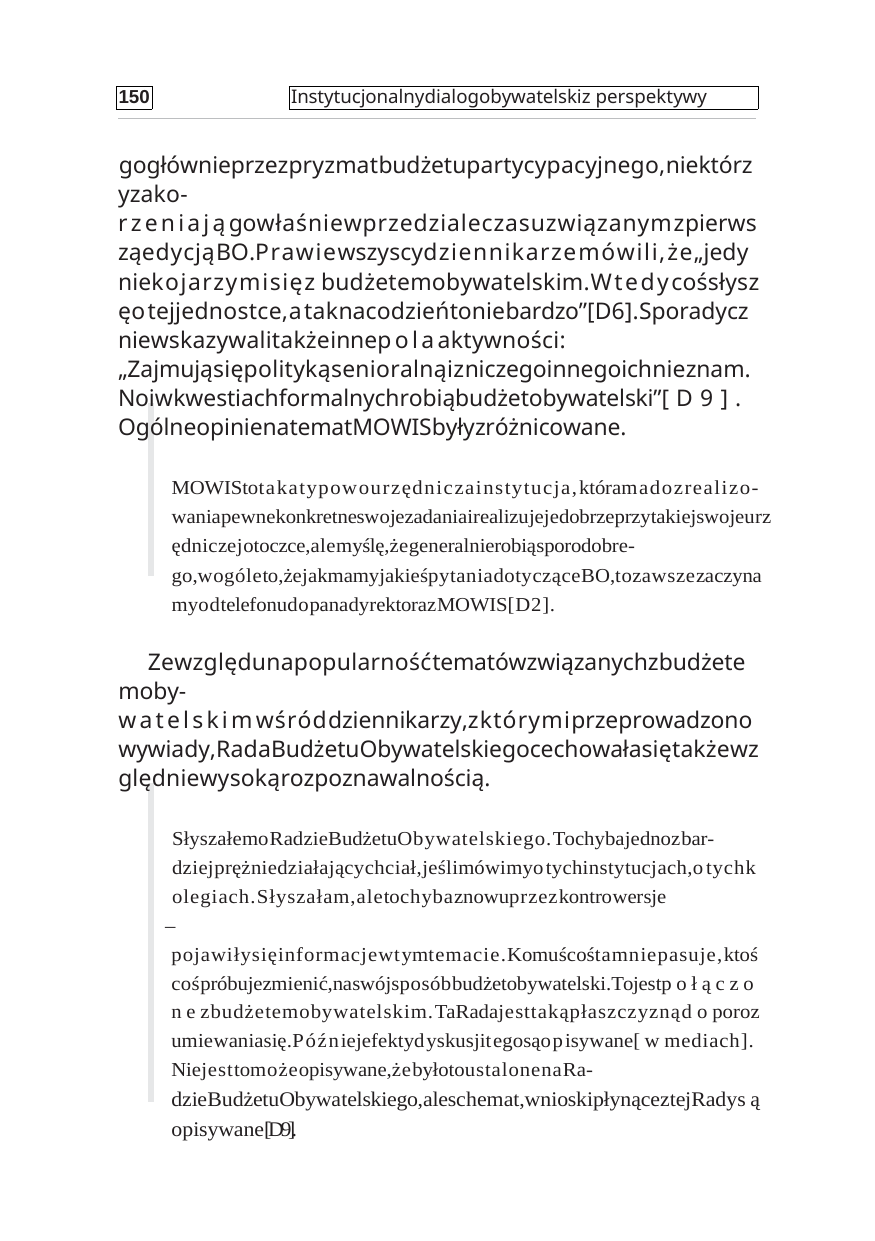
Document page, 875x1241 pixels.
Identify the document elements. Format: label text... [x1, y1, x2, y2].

text Zewzględunapopularnośćtematówzwiązanychzbudżetemoby-watelskimwśróddziennikarzy,zktórymiprzeprowadzonowywiady,RadaBudżetuObywatelskiegocechowałasiętakżewzględniewysokąrozpoznawalnością. [118, 647, 762, 792]
text gogłównieprzezpryzmatbudżetupartycypacyjnego,niektórzyzako-rzeniajągowłaśniewprzedzialeczasuzwiązanymzpierwsząedycjąBO.Prawiewszyscydziennikarzemówili,że„jedyniekojarzymisięzbudżetemobywatelskim.Wtedycośsłyszęotejjednostce,ataknacodzieńtoniebardzo”[D6].Sporadyczniewskazywalitakżeinnepolaaktywności:„Zajmująsiępolitykąsenioralnąizniczegoinnegoichnieznam.Noiwkwestiachformalnychrobiąbudżetobywatelski”[D9].OgólneopinienatematMOWISbyłyzróżnicowane. [118, 150, 762, 442]
text MOWIStotakatypowourzędniczainstytucja,któramadozrealizo-waniapewnekonkretneswojezadaniairealizujejedobrzeprzytakiejswojeurzędniczejotoczce,alemyślę,żegeneralnierobiąsporodobre-go,wogóleto,żejakmamyjakieśpytaniadotycząceBO,tozawszezaczynamyodtelefonudopanadyrektorazMOWIS[D2]. [171, 476, 774, 616]
text SłyszałemoRadzieBudżetuObywatelskiego.Tochybajednozbar-dziejprężniedziałającychciał,jeślimówimyotychinstytucjach,otychkolegiach.Słyszałam,aletochybaznowuprzezkontrowersje [172, 827, 761, 908]
text –pojawiłysięinformacjewtymtemacie.Komuścośtamniepasuje,ktoścośpróbujezmienić,naswójsposóbbudżetobywatelski.Tojestpołączonezbudżetemobywatelskim.TaRadajesttakąpłaszczyznądoporozumiewaniasię.Późniejefektydyskusjitegosąopisywane[wmediach].Niejesttomożeopisywane,żebyłotoustalonenaRa-dzieBudżetuObywatelskiego,aleschemat,wnioskipłynąceztejRadysąopisywane[D9]. [165, 914, 761, 1141]
